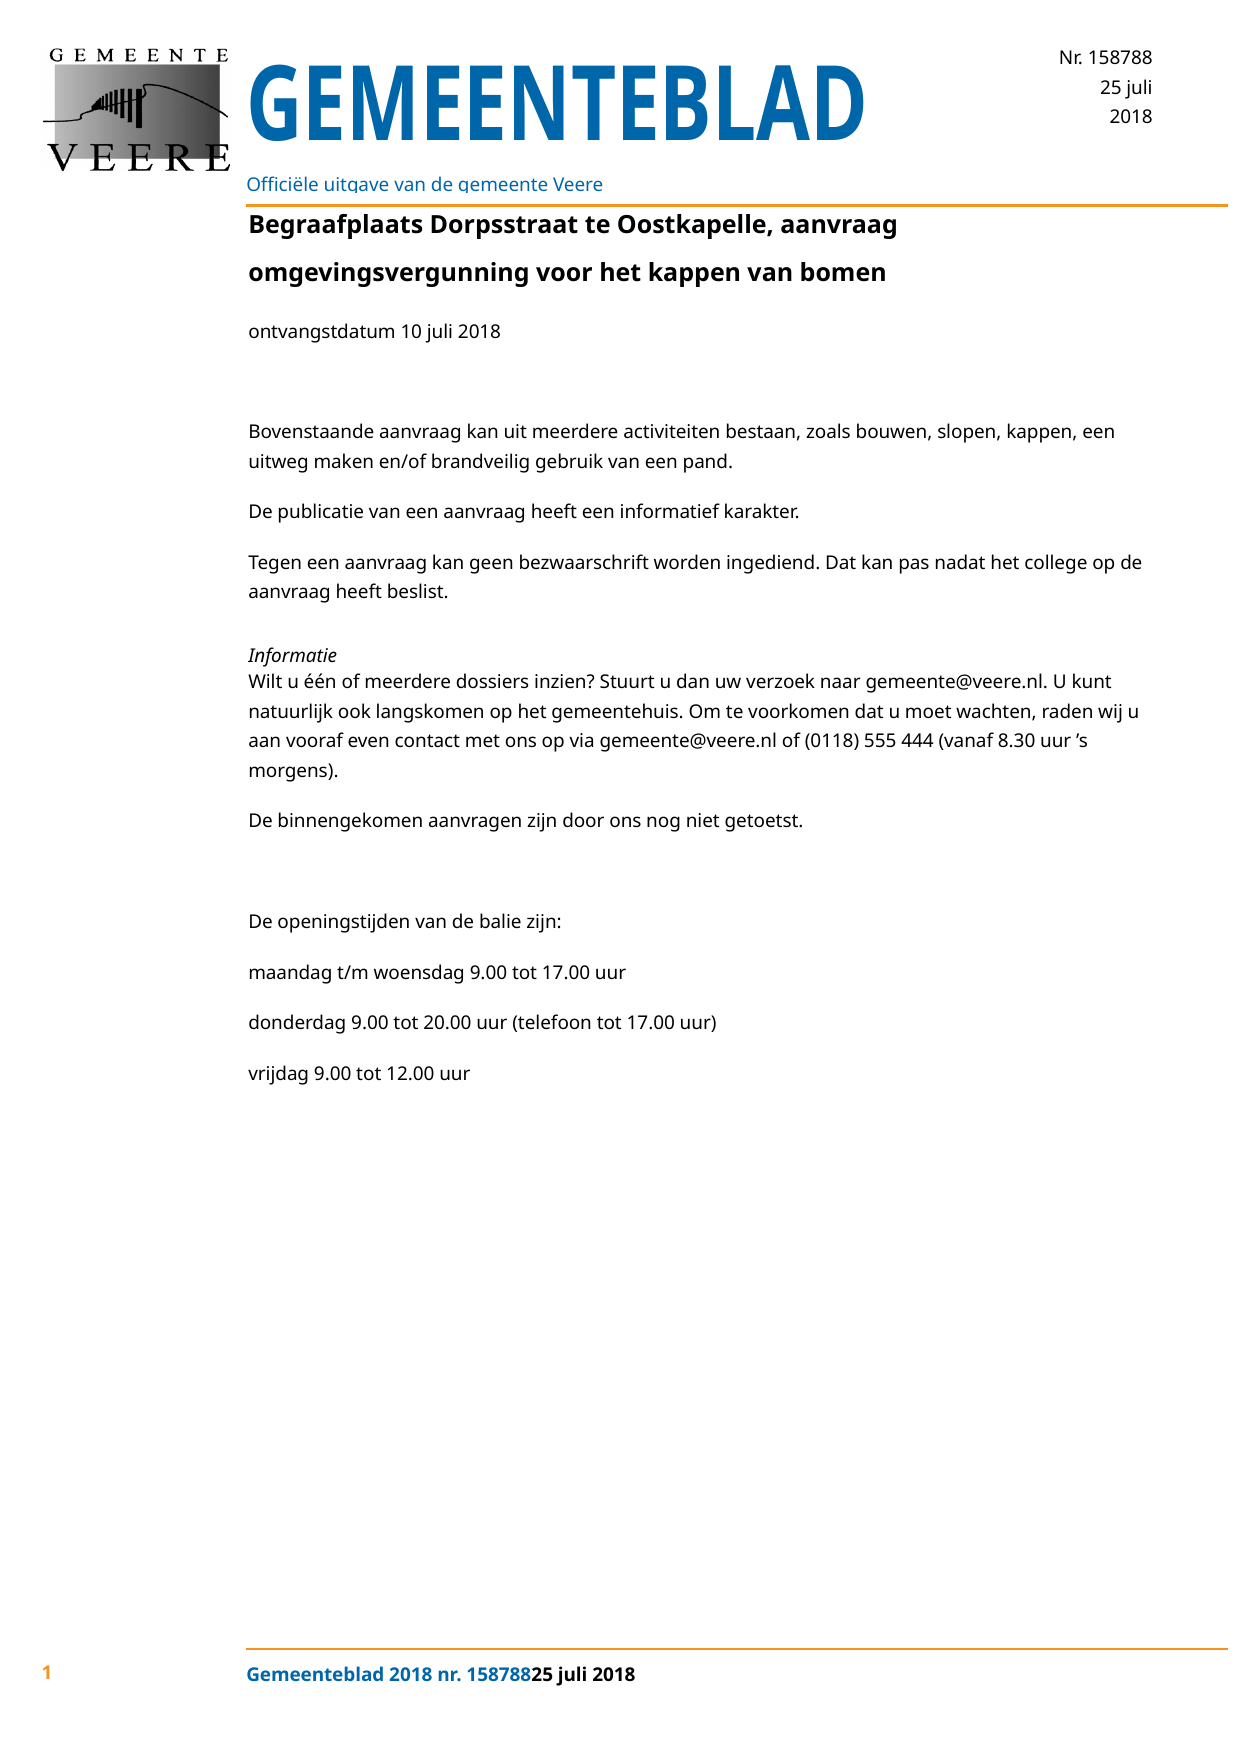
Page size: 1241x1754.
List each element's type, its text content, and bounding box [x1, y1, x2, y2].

text maandag t/m woensdag 9.00 tot 17.00 uur [248, 959, 1152, 984]
text ontvangstdatum 10 juli 2018 [248, 318, 1152, 344]
text De binnengekomen aanvragen zijn door ons nog niet getoetst. [248, 808, 1152, 833]
picture [41, 47, 231, 172]
text De openingstijden van de balie zijn: [248, 908, 1152, 934]
text Informatie [248, 643, 1152, 668]
text Bovenstaande aanvraag kan uit meerdere activiteiten bestaan, zoals bouwen, slopen, kappen, een uitweg maken en/of brandveilig gebruik van een pand. [248, 419, 1152, 474]
text Wilt u één of meerdere dossiers inzien? Stuurt u dan uw verzoek naar gemeente@veere.nl. U kunt natuurlijk ook langskomen op het gemeentehuis. Om te voorkomen dat u moet wachten, raden wij u aan vooraf even contact met ons op via gemeente@veere.nl of (0118) 555 444 (vanaf 8.30 uur ’s morgens). [248, 668, 1152, 783]
text donderdag 9.00 tot 20.00 uur (telefoon tot 17.00 uur) [248, 1009, 1152, 1035]
text Begraafplaats Dorpsstraat te Oostkapelle, aanvraag omgevingsvergunning voor het kappen van bomen [248, 207, 1152, 288]
text De publicatie van een aanvraag heeft een informatief karakter. [248, 499, 1152, 524]
text vrijdag 9.00 tot 12.00 uur [248, 1060, 1152, 1085]
text Tegen een aanvraag kan geen bezwaarschrift worden ingediend. Dat kan pas nadat het college op de aanvraag heeft beslist. [248, 549, 1152, 604]
